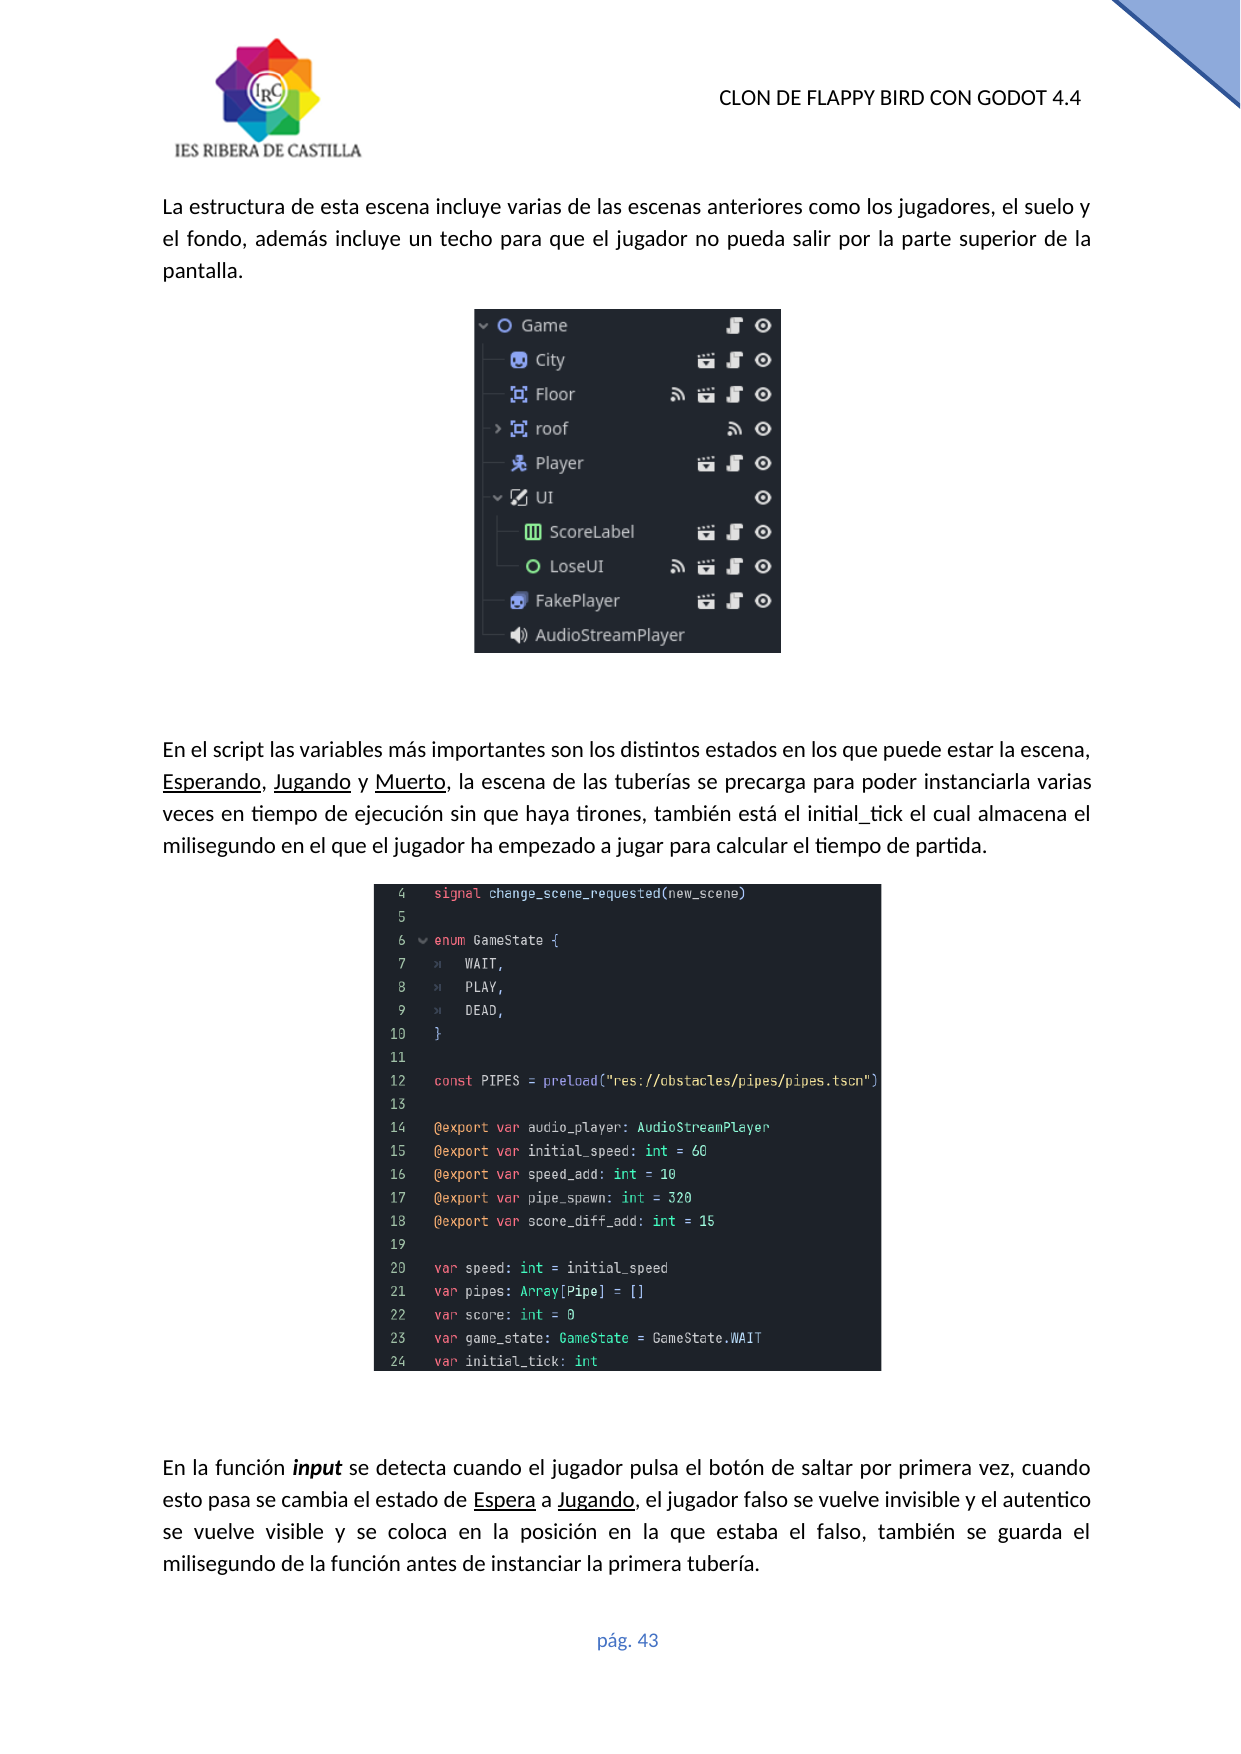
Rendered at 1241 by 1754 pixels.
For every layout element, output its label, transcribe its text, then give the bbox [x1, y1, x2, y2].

text En el script las variables más importantes son los distintos estados en los que puede estar la escena, Esperando, Jugando y Muerto, la escena de las tuberías se precarga para poder instanciarla varias veces en tiempo de ejecución sin que haya tirones, también está el initial_tick el cual almacena el milisegundo en el que el jugador ha empezado a jugar para calcular el tiempo de partida. [162, 735, 1093, 859]
text En la función input se detecta cuando el jugador pulsa el botón de saltar por primera vez, cuando esto pasa se cambia el estado de Espera a Jugando, el jugador falso se vuelve invisible y el autentico se vuelve visible y se coloca en la posición en la que estaba el falso, también se guarda el milisegundo de la función antes de instanciar la primera tubería. [162, 1453, 1093, 1577]
picture [474, 309, 781, 653]
picture [173, 29, 366, 164]
picture [373, 884, 882, 1371]
text La estructura de esta escena incluye varias de las escenas anteriores como los jugadores, el suelo y el fondo, además incluye un techo para que el jugador no pueda salir por la parte superior de la pantalla. [162, 192, 1093, 284]
